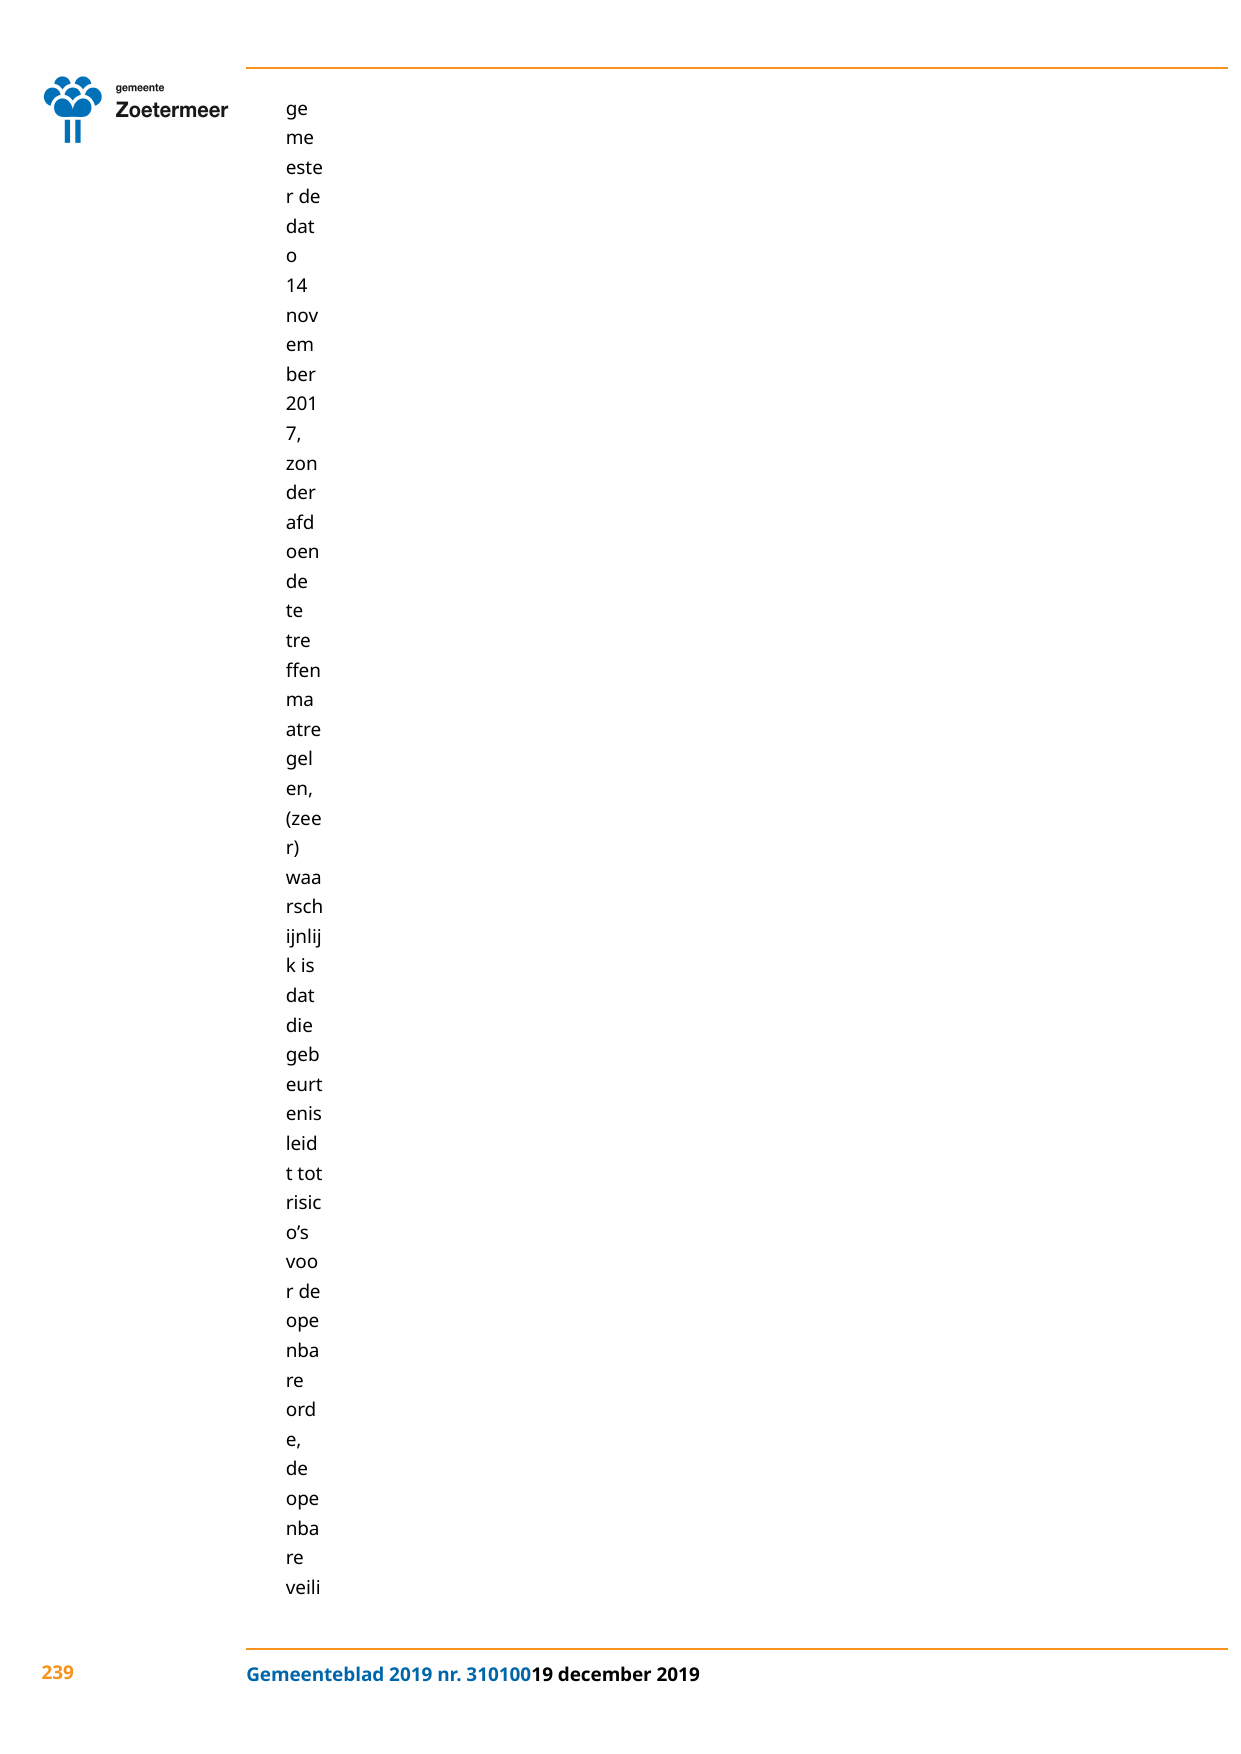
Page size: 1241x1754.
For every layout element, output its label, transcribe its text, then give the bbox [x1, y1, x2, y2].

table_cell [323, 95, 361, 1600]
table_cell [248, 95, 286, 1600]
table_cell gemeester de dato 14 november 2017, zonder afdoende te treffen maatregelen, (zeer) waarschijnlijk is dat die gebeurtenis leidt tot risico’s voor de openbare orde, de openbare veili [286, 95, 323, 1600]
table_cell [361, 95, 398, 1600]
picture [41, 47, 231, 172]
